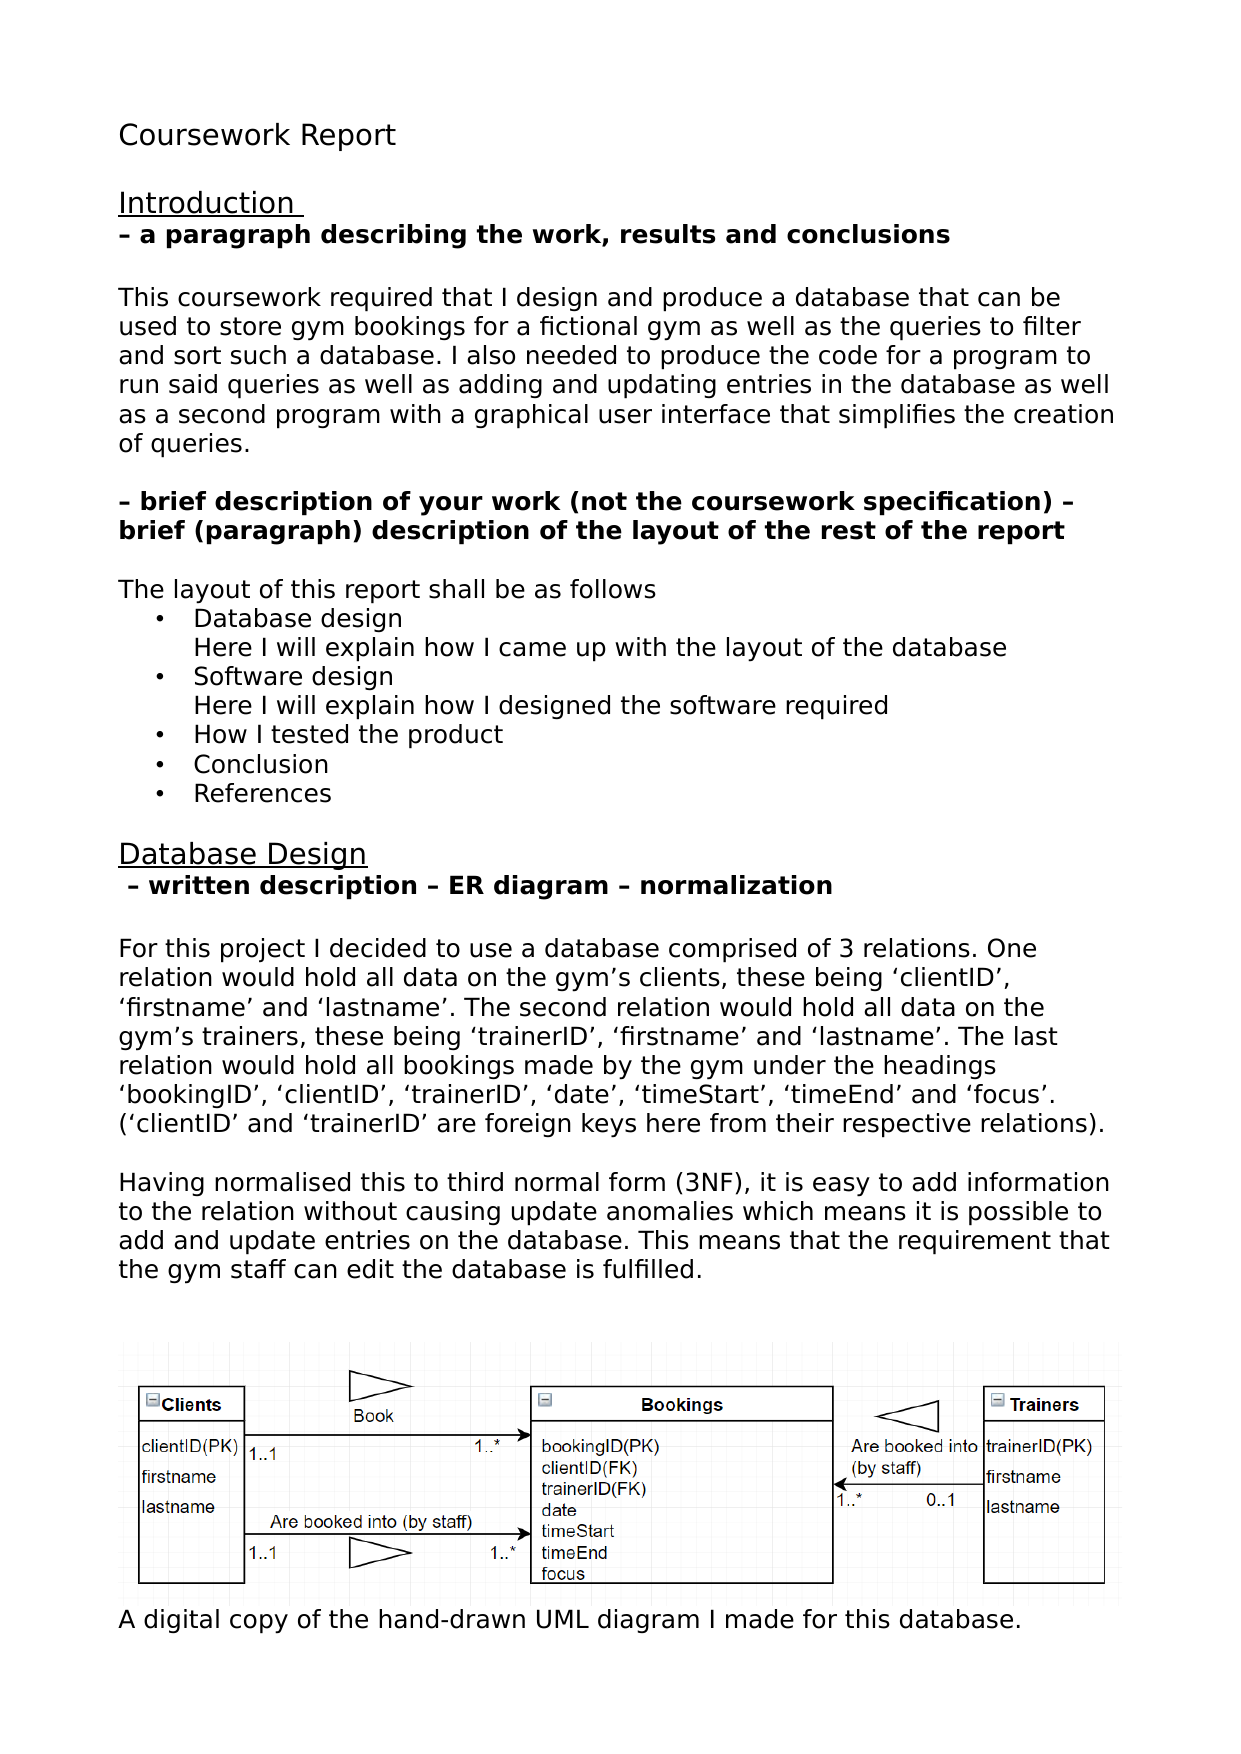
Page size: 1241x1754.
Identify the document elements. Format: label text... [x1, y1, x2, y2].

text This coursework required that I design and produce a database that can be used to store gym bookings for a fictional gym as well as the queries to filter and sort such a database. I also needed to produce the code for a program to run said queries as well as adding and updating entries in the database as well as a second program with a graphical user interface that simplifies the creation of queries. [118, 283, 1122, 458]
list Conclusion [156, 750, 1122, 779]
picture [118, 1342, 1123, 1606]
text Coursework Report [118, 118, 1122, 152]
text – a paragraph describing the work, results and conclusions [118, 220, 1122, 249]
list References [156, 779, 1122, 808]
text (‘clientID’ and ‘trainerID’ are foreign keys here from their respective relations). [118, 1109, 1122, 1138]
list Software design [156, 662, 1122, 691]
text Database Design [118, 837, 1122, 871]
text Having normalised this to third normal form (3NF), it is easy to add information to the relation without causing update anomalies which means it is possible to add and update entries on the database. This means that the requirement that the gym staff can edit the database is fulfilled. [118, 1168, 1122, 1284]
list Here I will explain how I came up with the layout of the database [156, 633, 1122, 662]
text The layout of this report shall be as follows [118, 575, 1122, 604]
text – brief description of your work (not the coursework specification) – brief (paragraph) description of the layout of the rest of the report [118, 487, 1122, 546]
text A digital copy of the hand-drawn UML diagram I made for this database. [118, 1606, 1122, 1634]
text – written description – ER diagram – normalization [118, 871, 1122, 900]
list How I tested the product [156, 721, 1122, 750]
list Database design [156, 604, 1122, 633]
text Introduction [118, 186, 1122, 220]
list Here I will explain how I designed the software required [156, 691, 1122, 721]
text For this project I decided to use a database comprised of 3 relations. One relation would hold all data on the gym’s clients, these being ‘clientID’, ‘firstname’ and ‘lastname’. The second relation would hold all data on the gym’s trainers, these being ‘trainerID’, ‘firstname’ and ‘lastname’. The last relation would hold all bookings made by the gym under the headings ‘bookingID’, ‘clientID’, ‘trainerID’, ‘date’, ‘timeStart’, ‘timeEnd’ and ‘focus’. [118, 934, 1122, 1109]
